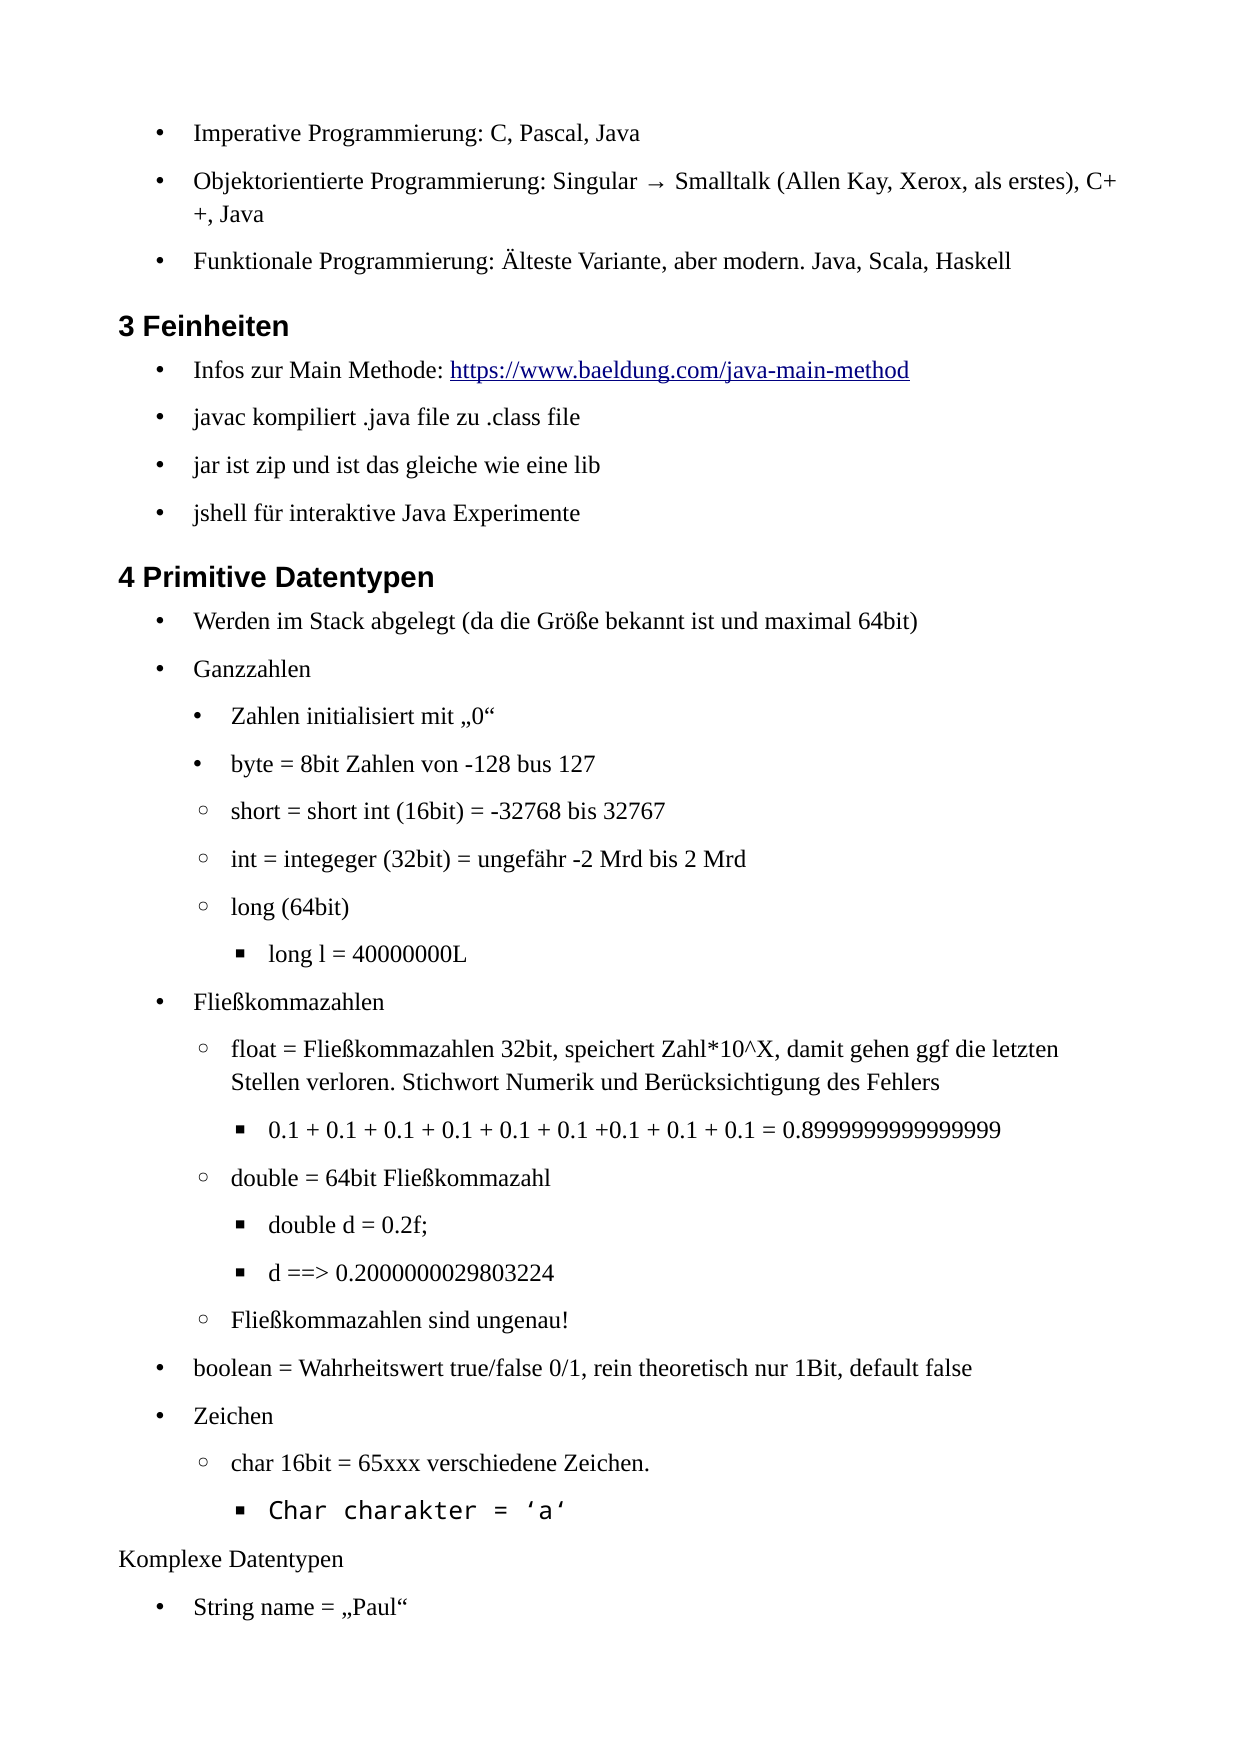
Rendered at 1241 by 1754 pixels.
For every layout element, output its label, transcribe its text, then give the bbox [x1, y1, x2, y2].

list String name = „Paul“ [156, 1592, 1122, 1621]
subtitle 3 Feinheiten [118, 308, 1122, 342]
text Komplexe Datentypen [118, 1544, 1122, 1573]
list javac kompiliert .java file zu .class file [156, 402, 1122, 431]
list long (64bit) [193, 892, 1122, 920]
list long l = 40000000L [231, 939, 1122, 968]
list double d = 0.2f; [231, 1210, 1122, 1239]
list Werden im Stack abgelegt (da die Größe bekannt ist und maximal 64bit) [156, 606, 1122, 635]
list int = integeger (32bit) = ungefähr -2 Mrd bis 2 Mrd [193, 844, 1122, 873]
list jshell für interaktive Java Experimente [156, 498, 1122, 526]
list Infos zur Main Methode: https://www.baeldung.com/java-main-method [156, 355, 1122, 383]
subtitle 4 Primitive Datentypen [118, 560, 1122, 593]
list Zeichen [156, 1401, 1122, 1429]
list float = Fließkommazahlen 32bit, speichert Zahl*10^X, damit gehen ggf die letzten Stellen verloren. Stichwort Numerik und Berücksichtigung des Fehlers [193, 1034, 1122, 1096]
list jar ist zip und ist das gleiche wie eine lib [156, 450, 1122, 479]
list Char charakter = ‘a‘ [231, 1496, 1122, 1525]
list Imperative Programmierung: C, Pascal, Java [156, 118, 1122, 147]
list d ==> 0.2000000029803224 [231, 1258, 1122, 1287]
list double = 64bit Fließkommazahl [193, 1163, 1122, 1191]
list byte = 8bit Zahlen von -128 bus 127 [193, 749, 1122, 778]
list Fließkommazahlen [156, 987, 1122, 1016]
list boolean = Wahrheitswert true/false 0/1, rein theoretisch nur 1Bit, default false [156, 1353, 1122, 1382]
list Funktionale Programmierung: Älteste Variante, aber modern. Java, Scala, Haskell [156, 246, 1122, 275]
list 0.1 + 0.1 + 0.1 + 0.1 + 0.1 + 0.1 +0.1 + 0.1 + 0.1 = 0.8999999999999999 [231, 1115, 1122, 1144]
list char 16bit = 65xxx verschiedene Zeichen. [193, 1448, 1122, 1477]
list Ganzzahlen [156, 654, 1122, 682]
list Objektorientierte Programmierung: Singular → Smalltalk (Allen Kay, Xerox, als erstes), C++, Java [156, 166, 1122, 227]
list Fließkommazahlen sind ungenau! [193, 1306, 1122, 1334]
list short = short int (16bit) = -32768 bis 32767 [193, 796, 1122, 825]
list Zahlen initialisiert mit „0“ [193, 701, 1122, 730]
